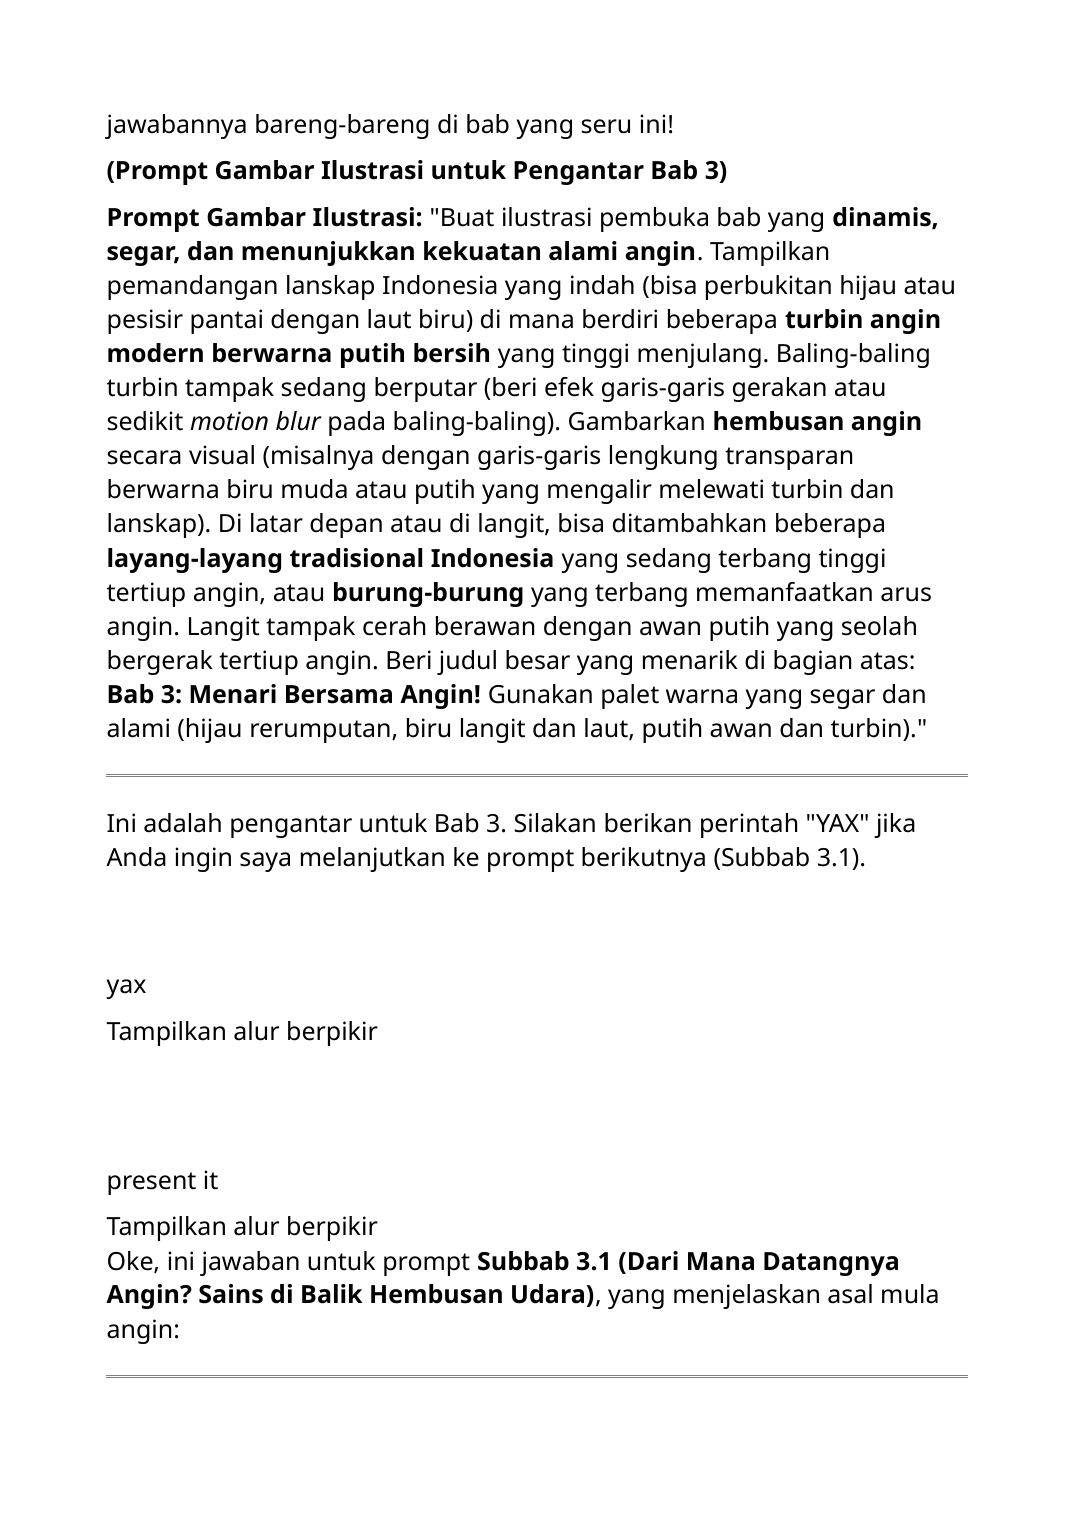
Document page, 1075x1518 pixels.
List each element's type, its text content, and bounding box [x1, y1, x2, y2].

text Tampilkan alur berpikir [106, 1014, 968, 1048]
text yax [106, 967, 968, 1001]
text Ini adalah pengantar untuk Bab 3. Silakan berikan perintah "YAX" jika Anda ingin saya melanjutkan ke prompt berikutnya (Subbab 3.1). [106, 806, 968, 874]
text present it [106, 1162, 968, 1197]
text Tampilkan alur berpikir [106, 1209, 968, 1243]
text Prompt Gambar Ilustrasi: "Buat ilustrasi pembuka bab yang dinamis, segar, dan menunjukkan kekuatan alami angin. Tampilkan pemandangan lanskap Indonesia yang indah (bisa perbukitan hijau atau pesisir pantai dengan laut biru) di mana berdiri beberapa turbin angin modern berwarna putih bersih yang tinggi menjulang. Baling-baling turbin tampak sedang berputar (beri efek garis-garis gerakan atau sedikit motion blur pada baling-baling). Gambarkan hembusan angin secara visual (misalnya dengan garis-garis lengkung transparan berwarna biru muda atau putih yang mengalir melewati turbin dan lanskap). Di latar depan atau di langit, bisa ditambahkan beberapa layang-layang tradisional Indonesia yang sedang terbang tinggi tertiup angin, atau burung-burung yang terbang memanfaatkan arus angin. Langit tampak cerah berawan dengan awan putih yang seolah bergerak tertiup angin. Beri judul besar yang menarik di bagian atas: Bab 3: Menari Bersama Angin! Gunakan palet warna yang segar dan alami (hijau rerumputan, biru langit dan laut, putih awan dan turbin)." [106, 199, 968, 744]
text jawabannya bareng-bareng di bab yang seru ini! [106, 106, 968, 141]
text (Prompt Gambar Ilustrasi untuk Pengantar Bab 3) [106, 153, 968, 187]
text Oke, ini jawaban untuk prompt Subbab 3.1 (Dari Mana Datangnya Angin? Sains di Balik Hembusan Udara), yang menjelaskan asal mula angin: [106, 1243, 968, 1345]
